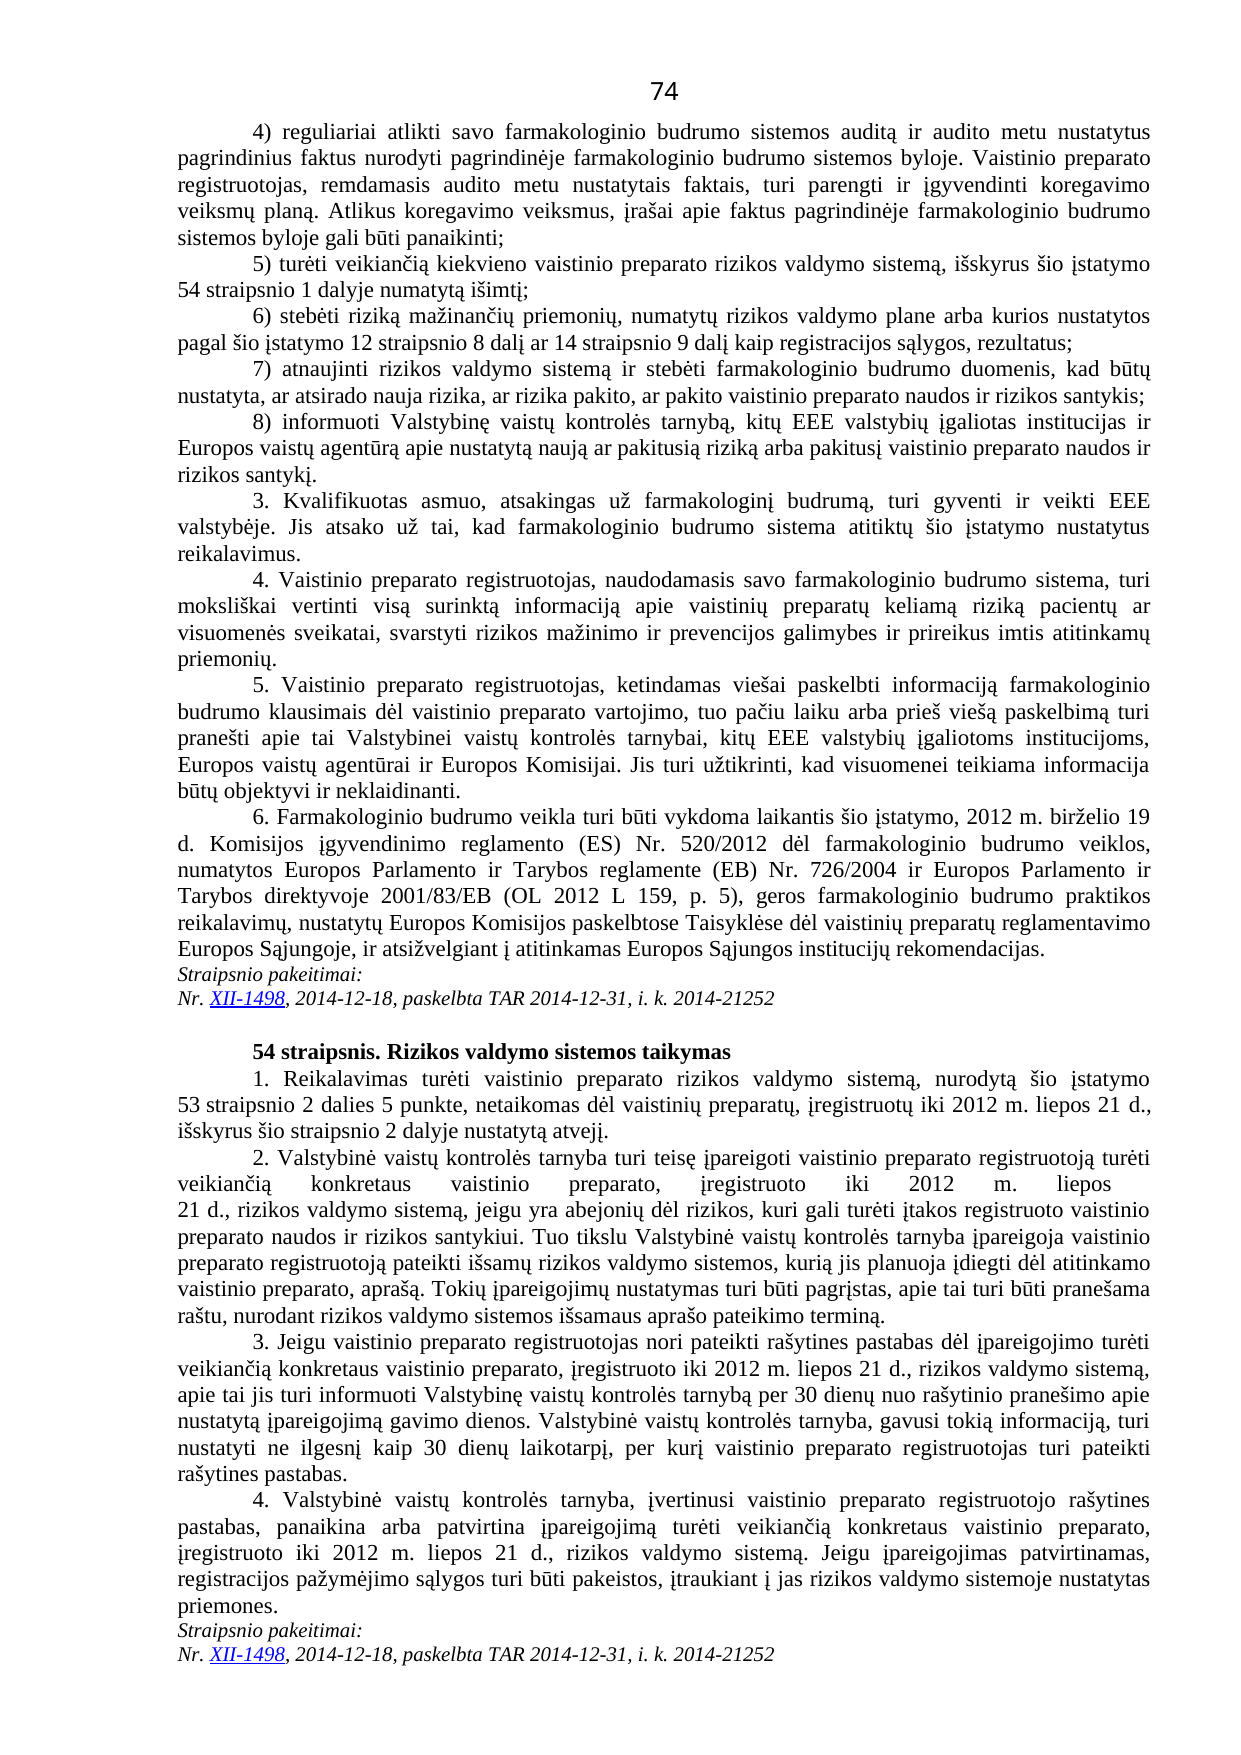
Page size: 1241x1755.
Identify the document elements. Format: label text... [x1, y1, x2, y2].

text 4. Vaistinio preparato registruotojas, naudodamasis savo farmakologinio budrumo sistema, turi moksliškai vertinti visą surinktą informaciją apie vaistinių preparatų keliamą riziką pacientų ar visuomenės sveikatai, svarstyti rizikos mažinimo ir prevencijos galimybes ir prireikus imtis atitinkamų priemonių. [177, 566, 1152, 672]
text 54 straipsnis. Rizikos valdymo sistemos taikymas [177, 1038, 1152, 1065]
text Nr. XII-1498, 2014-12-18, paskelbta TAR 2014-12-31, i. k. 2014-21252 [177, 1642, 1152, 1666]
text 3. Kvalifikuotas asmuo, atsakingas už farmakologinį budrumą, turi gyventi ir veikti EEE valstybėje. Jis atsako už tai, kad farmakologinio budrumo sistema atitiktų šio įstatymo nustatytus reikalavimus. [177, 487, 1152, 566]
text 8) informuoti Valstybinę vaistų kontrolės tarnybą, kitų EEE valstybių įgaliotas institucijas ir Europos vaistų agentūrą apie nustatytą naują ar pakitusią riziką arba pakitusį vaistinio preparato naudos ir rizikos santykį. [177, 408, 1152, 487]
text 4) reguliariai atlikti savo farmakologinio budrumo sistemos auditą ir audito metu nustatytus pagrindinius faktus nurodyti pagrindinėje farmakologinio budrumo sistemos byloje. Vaistinio preparato registruotojas, remdamasis audito metu nustatytais faktais, turi parengti ir įgyvendinti koregavimo veiksmų planą. Atlikus koregavimo veiksmus, įrašai apie faktus pagrindinėje farmakologinio budrumo sistemos byloje gali būti panaikinti; [177, 118, 1152, 250]
text 6) stebėti riziką mažinančių priemonių, numatytų rizikos valdymo plane arba kurios nustatytos pagal šio įstatymo 12 straipsnio 8 dalį ar 14 straipsnio 9 dalį kaip registracijos sąlygos, rezultatus; [177, 303, 1152, 355]
text 4. Valstybinė vaistų kontrolės tarnyba, įvertinusi vaistinio preparato registruotojo rašytines pastabas, panaikina arba patvirtina įpareigojimą turėti veikiančią konkretaus vaistinio preparato, įregistruoto iki 2012 m. liepos 21 d., rizikos valdymo sistemą. Jeigu įpareigojimas patvirtinamas, registracijos pažymėjimo sąlygos turi būti pakeistos, įtraukiant į jas rizikos valdymo sistemoje nustatytas priemones. [177, 1486, 1152, 1618]
text 2. Valstybinė vaistų kontrolės tarnyba turi teisę įpareigoti vaistinio preparato registruotoją turėti veikiančią konkretaus vaistinio preparato, įregistruoto iki 2012 m. liepos 21 d., rizikos valdymo sistemą, jeigu yra abejonių dėl rizikos, kuri gali turėti įtakos registruoto vaistinio preparato naudos ir rizikos santykiui. Tuo tikslu Valstybinė vaistų kontrolės tarnyba įpareigoja vaistinio preparato registruotoją pateikti išsamų rizikos valdymo sistemos, kurią jis planuoja įdiegti dėl atitinkamo vaistinio preparato, aprašą. Tokių įpareigojimų nustatymas turi būti pagrįstas, apie tai turi būti pranešama raštu, nurodant rizikos valdymo sistemos išsamaus aprašo pateikimo terminą. [177, 1144, 1152, 1328]
text Nr. XII-1498, 2014-12-18, paskelbta TAR 2014-12-31, i. k. 2014-21252 [177, 986, 1152, 1009]
text 1. Reikalavimas turėti vaistinio preparato rizikos valdymo sistemą, nurodytą šio įstatymo 53 straipsnio 2 dalies 5 punkte, netaikomas dėl vaistinių preparatų, įregistruotų iki 2012 m. liepos 21 d., išskyrus šio straipsnio 2 dalyje nustatytą atvejį. [177, 1065, 1152, 1144]
text Straipsnio pakeitimai: [177, 1618, 1152, 1642]
text 7) atnaujinti rizikos valdymo sistemą ir stebėti farmakologinio budrumo duomenis, kad būtų nustatyta, ar atsirado nauja rizika, ar rizika pakito, ar pakito vaistinio preparato naudos ir rizikos santykis; [177, 355, 1152, 408]
text 6. Farmakologinio budrumo veikla turi būti vykdoma laikantis šio įstatymo, 2012 m. birželio 19 d. Komisijos įgyvendinimo reglamento (ES) Nr. 520/2012 dėl farmakologinio budrumo veiklos, numatytos Europos Parlamento ir Tarybos reglamente (EB) Nr. 726/2004 ir Europos Parlamento ir Tarybos direktyvoje 2001/83/EB (OL 2012 L 159, p. 5), geros farmakologinio budrumo praktikos reikalavimų, nustatytų Europos Komisijos paskelbtose Taisyklėse dėl vaistinių preparatų reglamentavimo Europos Sąjungoje, ir atsižvelgiant į atitinkamas Europos Sąjungos institucijų rekomendacijas. [177, 803, 1152, 961]
text Straipsnio pakeitimai: [177, 961, 1152, 986]
text 5) turėti veikiančią kiekvieno vaistinio preparato rizikos valdymo sistemą, išskyrus šio įstatymo 54 straipsnio 1 dalyje numatytą išimtį; [177, 250, 1152, 303]
text 5. Vaistinio preparato registruotojas, ketindamas viešai paskelbti informaciją farmakologinio budrumo klausimais dėl vaistinio preparato vartojimo, tuo pačiu laiku arba prieš viešą paskelbimą turi pranešti apie tai Valstybinei vaistų kontrolės tarnybai, kitų EEE valstybių įgaliotoms institucijoms, Europos vaistų agentūrai ir Europos Komisijai. Jis turi užtikrinti, kad visuomenei teikiama informacija būtų objektyvi ir neklaidinanti. [177, 672, 1152, 803]
text 3. Jeigu vaistinio preparato registruotojas nori pateikti rašytines pastabas dėl įpareigojimo turėti veikiančią konkretaus vaistinio preparato, įregistruoto iki 2012 m. liepos 21 d., rizikos valdymo sistemą, apie tai jis turi informuoti Valstybinę vaistų kontrolės tarnybą per 30 dienų nuo rašytinio pranešimo apie nustatytą įpareigojimą gavimo dienos. Valstybinė vaistų kontrolės tarnyba, gavusi tokią informaciją, turi nustatyti ne ilgesnį kaip 30 dienų laikotarpį, per kurį vaistinio preparato registruotojas turi pateikti rašytines pastabas. [177, 1328, 1152, 1486]
